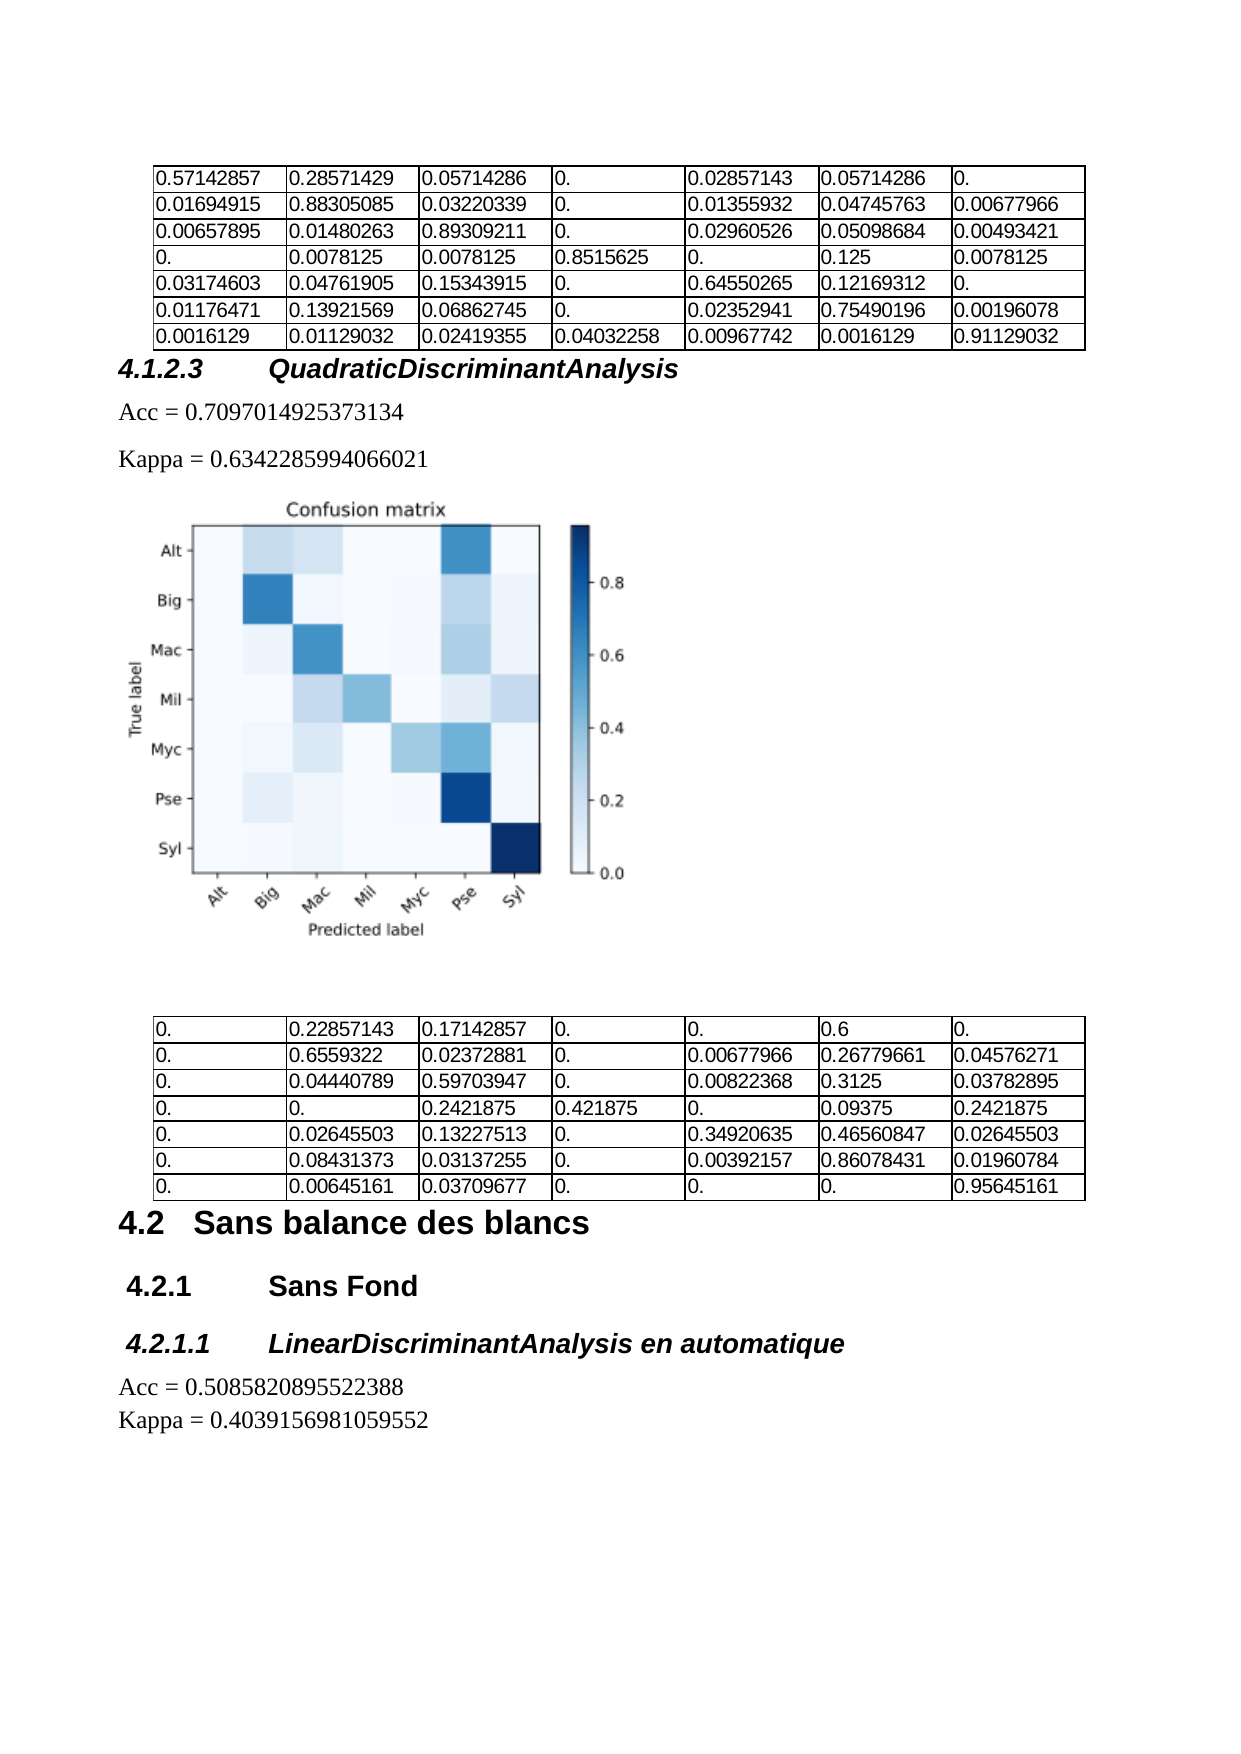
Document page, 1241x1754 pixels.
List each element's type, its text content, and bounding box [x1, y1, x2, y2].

text Acc = 0.5085820895522388 [118, 1372, 1122, 1400]
text Kappa = 0.6342285994066021 [118, 444, 1122, 473]
subtitle LinearDiscriminantAnalysis en automatique [118, 1327, 1122, 1359]
text Acc = 0.7097014925373134 [118, 397, 1122, 426]
subtitle QuadraticDiscriminantAnalysis [118, 226, 1122, 384]
picture [118, 492, 636, 950]
text Kappa = 0.4039156981059552 [118, 1405, 1122, 1433]
subtitle Sans Fond [118, 1268, 1122, 1302]
subtitle Sans balance des blancs [118, 1084, 1122, 1241]
